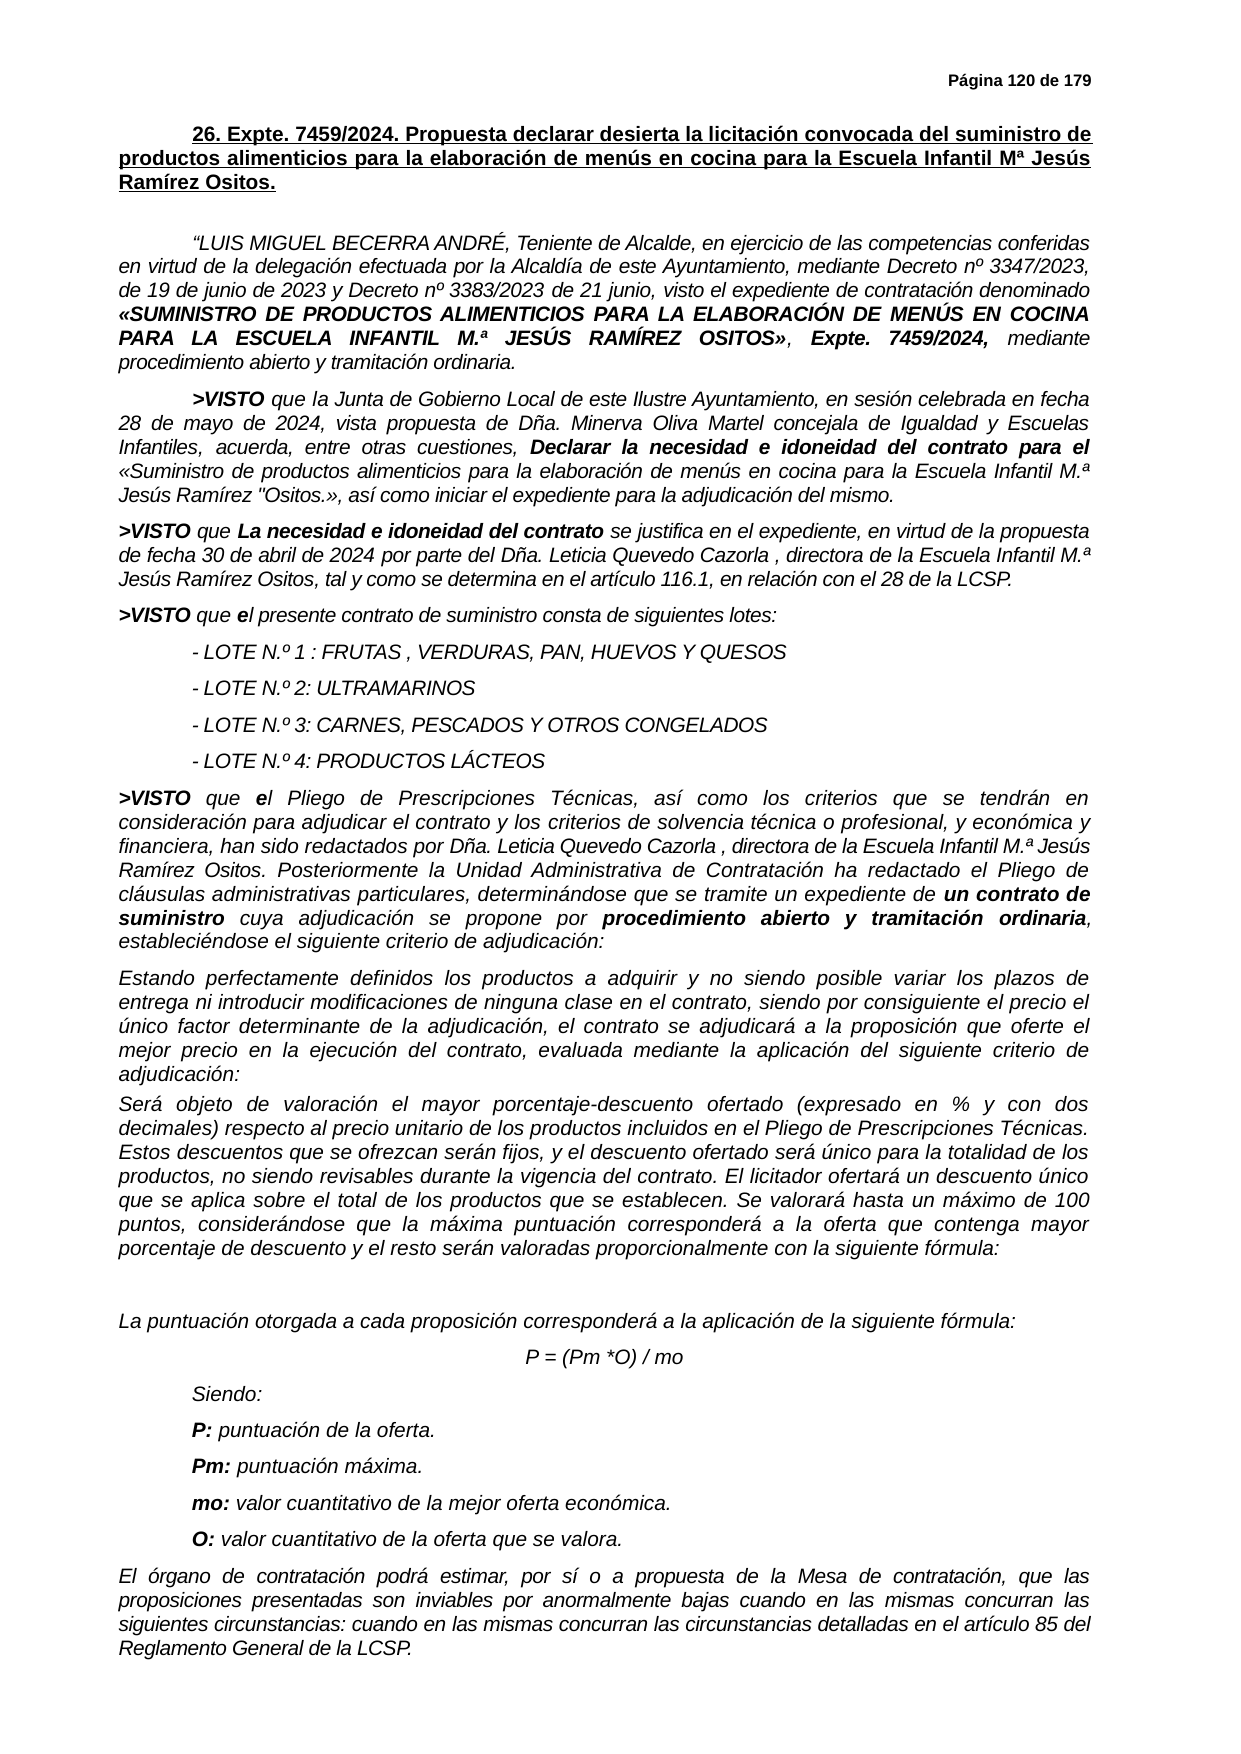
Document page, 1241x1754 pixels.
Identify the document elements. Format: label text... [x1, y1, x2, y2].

text El órgano de contratación podrá estimar, por sí o a propuesta de la Mesa de contratación, que las proposiciones presentadas son inviables por anormalmente bajas cuando en las mismas concurran las siguientes circunstancias: cuando en las mismas concurran las circunstancias detalladas en el artículo 85 del Reglamento General de la LCSP. [118, 1564, 1092, 1659]
text mo: valor cuantitativo de la mejor oferta económica. [192, 1491, 1092, 1515]
text 26. Expte. 7459/2024. Propuesta declarar desierta la licitación convocada del suministro de productos alimenticios para la elaboración de menús en cocina para la Escuela Infantil Mª Jesús Ramírez Ositos. [118, 122, 1092, 194]
text La puntuación otorgada a cada proposición corresponderá a la aplicación de la siguiente fórmula: [118, 1308, 1092, 1332]
text P = (Pm *O) / mo [118, 1345, 1092, 1369]
text - LOTE N.º 4: PRODUCTOS LÁCTEOS [192, 749, 1092, 773]
text - LOTE N.º 1 : FRUTAS , VERDURAS, PAN, HUEVOS Y QUESOS [192, 640, 1092, 664]
text >VISTO que La necesidad e idoneidad del contrato se justifica en el expediente, en virtud de la propuesta de fecha 30 de abril de 2024 por parte del Dña. Leticia Quevedo Cazorla , directora de la Escuela Infantil M.ª Jesús Ramírez Ositos, tal y como se determina en el artículo 116.1, en relación con el 28 de la LCSP. [118, 519, 1092, 591]
text Estando perfectamente definidos los productos a adquirir y no siendo posible variar los plazos de entrega ni introducir modificaciones de ninguna clase en el contrato, siendo por consiguiente el precio el único factor determinante de la adjudicación, el contrato se adjudicará a la proposición que oferte el mejor precio en la ejecución del contrato, evaluada mediante la aplicación del siguiente criterio de adjudicación: [118, 966, 1092, 1086]
text Será objeto de valoración el mayor porcentaje-descuento ofertado (expresado en % y con dos decimales) respecto al precio unitario de los productos incluidos en el Pliego de Prescripciones Técnicas. Estos descuentos que se ofrezcan serán fijos, y el descuento ofertado será único para la totalidad de los productos, no siendo revisables durante la vigencia del contrato. El licitador ofertará un descuento único que se aplica sobre el total de los productos que se establecen. Se valorará hasta un máximo de 100 puntos, considerándose que la máxima puntuación corresponderá a la oferta que contenga mayor porcentaje de descuento y el resto serán valoradas proporcionalmente con la siguiente fórmula: [118, 1092, 1092, 1259]
text >VISTO que el presente contrato de suministro consta de siguientes lotes: [118, 603, 1092, 627]
text - LOTE N.º 3: CARNES, PESCADOS Y OTROS CONGELADOS [192, 713, 1092, 737]
text Pm: puntuación máxima. [192, 1454, 1092, 1478]
text O: valor cuantitativo de la oferta que se valora. [192, 1527, 1092, 1551]
text >VISTO que el Pliego de Prescripciones Técnicas, así como los criterios que se tendrán en consideración para adjudicar el contrato y los criterios de solvencia técnica o profesional, y económica y financiera, han sido redactados por Dña. Leticia Quevedo Cazorla , directora de la Escuela Infantil M.ª Jesús Ramírez Ositos. Posteriormente la Unidad Administrativa de Contratación ha redactado el Pliego de cláusulas administrativas particulares, determinándose que se tramite un expediente de un contrato de suministro cuya adjudicación se propone por procedimiento abierto y tramitación ordinaria, estableciéndose el siguiente criterio de adjudicación: [118, 786, 1092, 953]
text Siendo: [192, 1381, 1092, 1405]
text - LOTE N.º 2: ULTRAMARINOS [192, 676, 1092, 700]
text >VISTO que la Junta de Gobierno Local de este Ilustre Ayuntamiento, en sesión celebrada en fecha 28 de mayo de 2024, vista propuesta de Dña. Minerva Oliva Martel concejala de Igualdad y Escuelas Infantiles, acuerda, entre otras cuestiones, Declarar la necesidad e idoneidad del contrato para el «Suministro de productos alimenticios para la elaboración de menús en cocina para la Escuela Infantil M.ª Jesús Ramírez "Ositos.», así como iniciar el expediente para la adjudicación del mismo. [118, 387, 1092, 506]
text P: puntuación de la oferta. [192, 1418, 1092, 1442]
text “LUIS MIGUEL BECERRA ANDRÉ, Teniente de Alcalde, en ejercicio de las competencias conferidas en virtud de la delegación efectuada por la Alcaldía de este Ayuntamiento, mediante Decreto nº 3347/2023, de 19 de junio de 2023 y Decreto nº 3383/2023 de 21 junio, visto el expediente de contratación denominado «SUMINISTRO DE PRODUCTOS ALIMENTICIOS PARA LA ELABORACIÓN DE MENÚS EN COCINA PARA LA ESCUELA INFANTIL M.ª JESÚS RAMÍREZ OSITOS», Expte. 7459/2024, mediante procedimiento abierto y tramitación ordinaria. [118, 230, 1092, 374]
